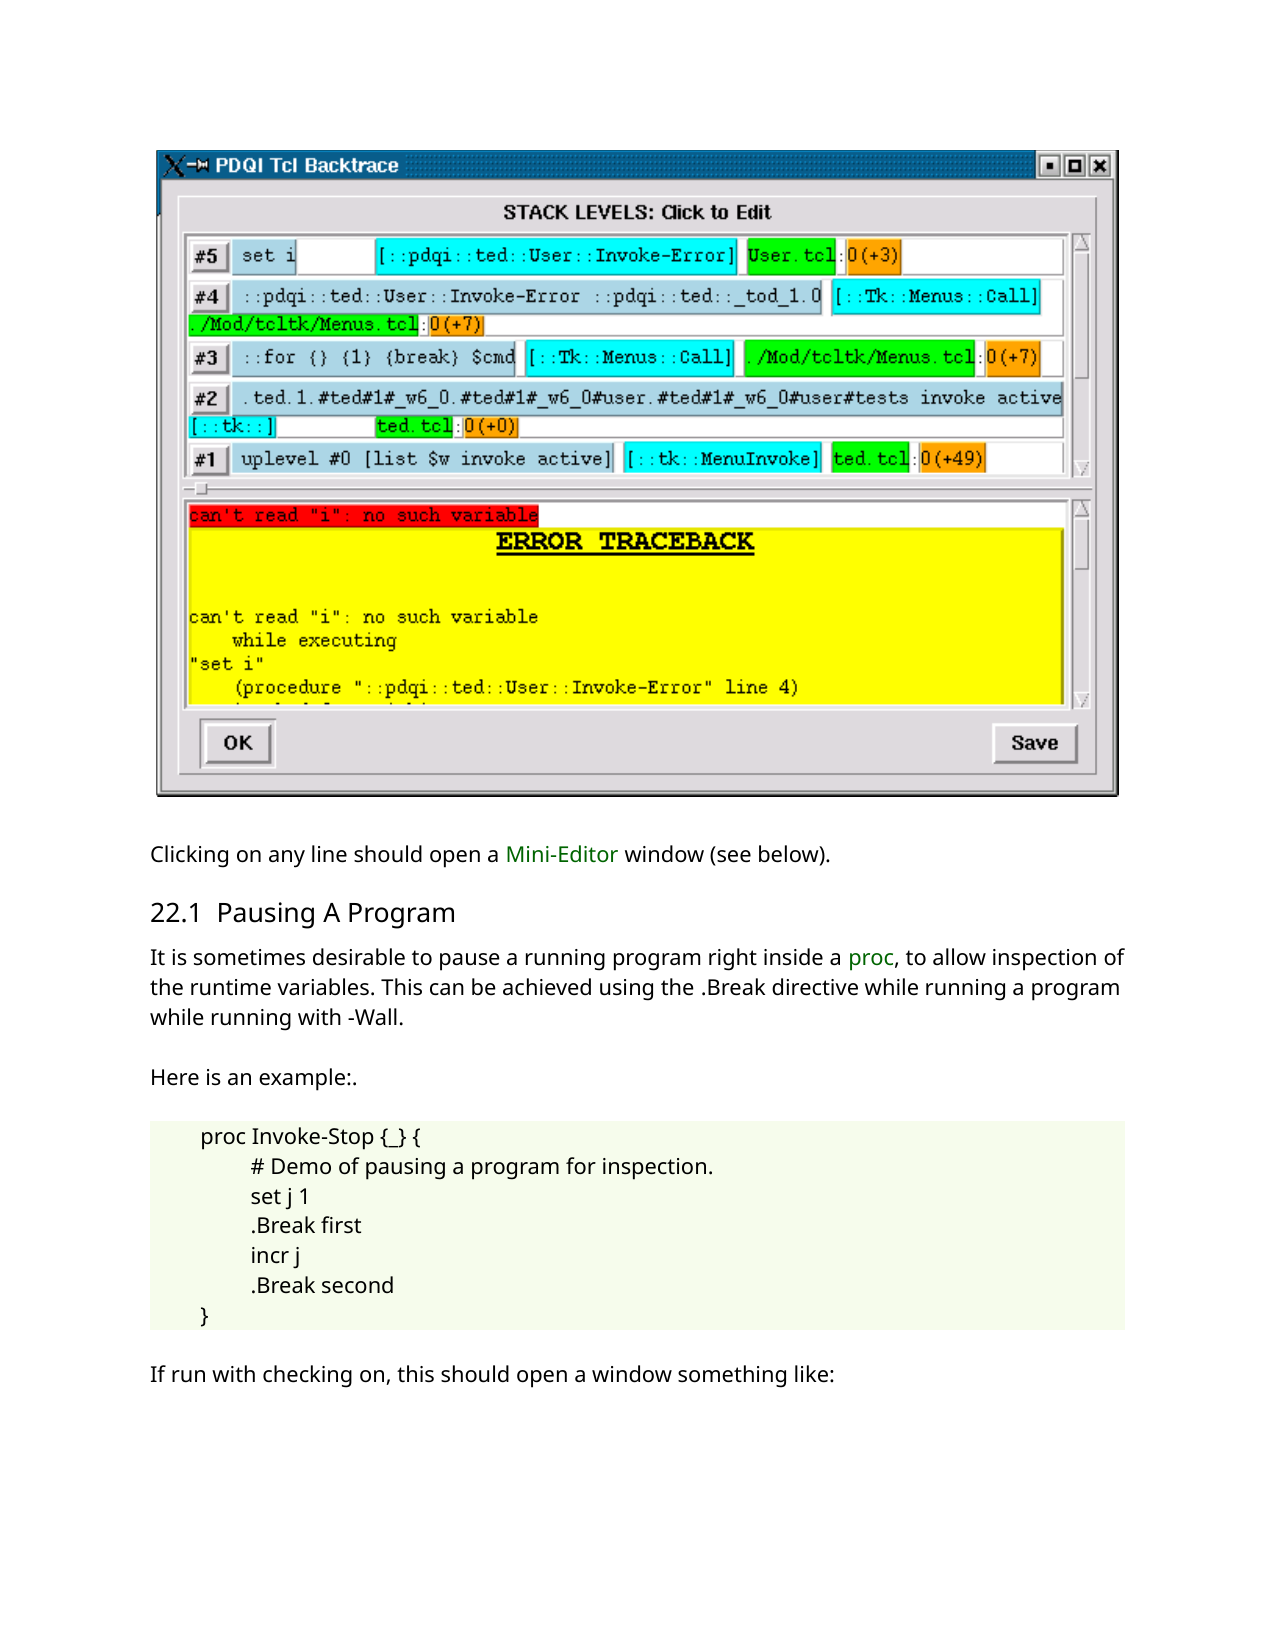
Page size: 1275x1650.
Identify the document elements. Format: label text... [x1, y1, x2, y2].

text } [150, 1300, 1125, 1330]
text # Demo of pausing a program for inspection. [150, 1151, 1125, 1181]
text If run with checking on, this should open a window something like: [150, 1359, 1125, 1389]
text Clicking on any line should open a Mini-Editor window (see below). [150, 839, 1125, 869]
text incr j [150, 1240, 1125, 1270]
text .Break first [150, 1211, 1125, 1240]
text set j 1 [150, 1181, 1125, 1211]
text proc Invoke-Stop {_} { [150, 1121, 1125, 1151]
text Here is an example:. [150, 1062, 1125, 1091]
text .Break second [150, 1270, 1125, 1300]
subtitle 22.1 Pausing A Program [150, 894, 1125, 930]
text It is sometimes desirable to pause a running program right inside a proc, to allow inspection of the runtime variables. This can be achieved using the .Break directive while running a program while running with -Wall. [150, 942, 1125, 1032]
picture [156, 150, 1119, 797]
